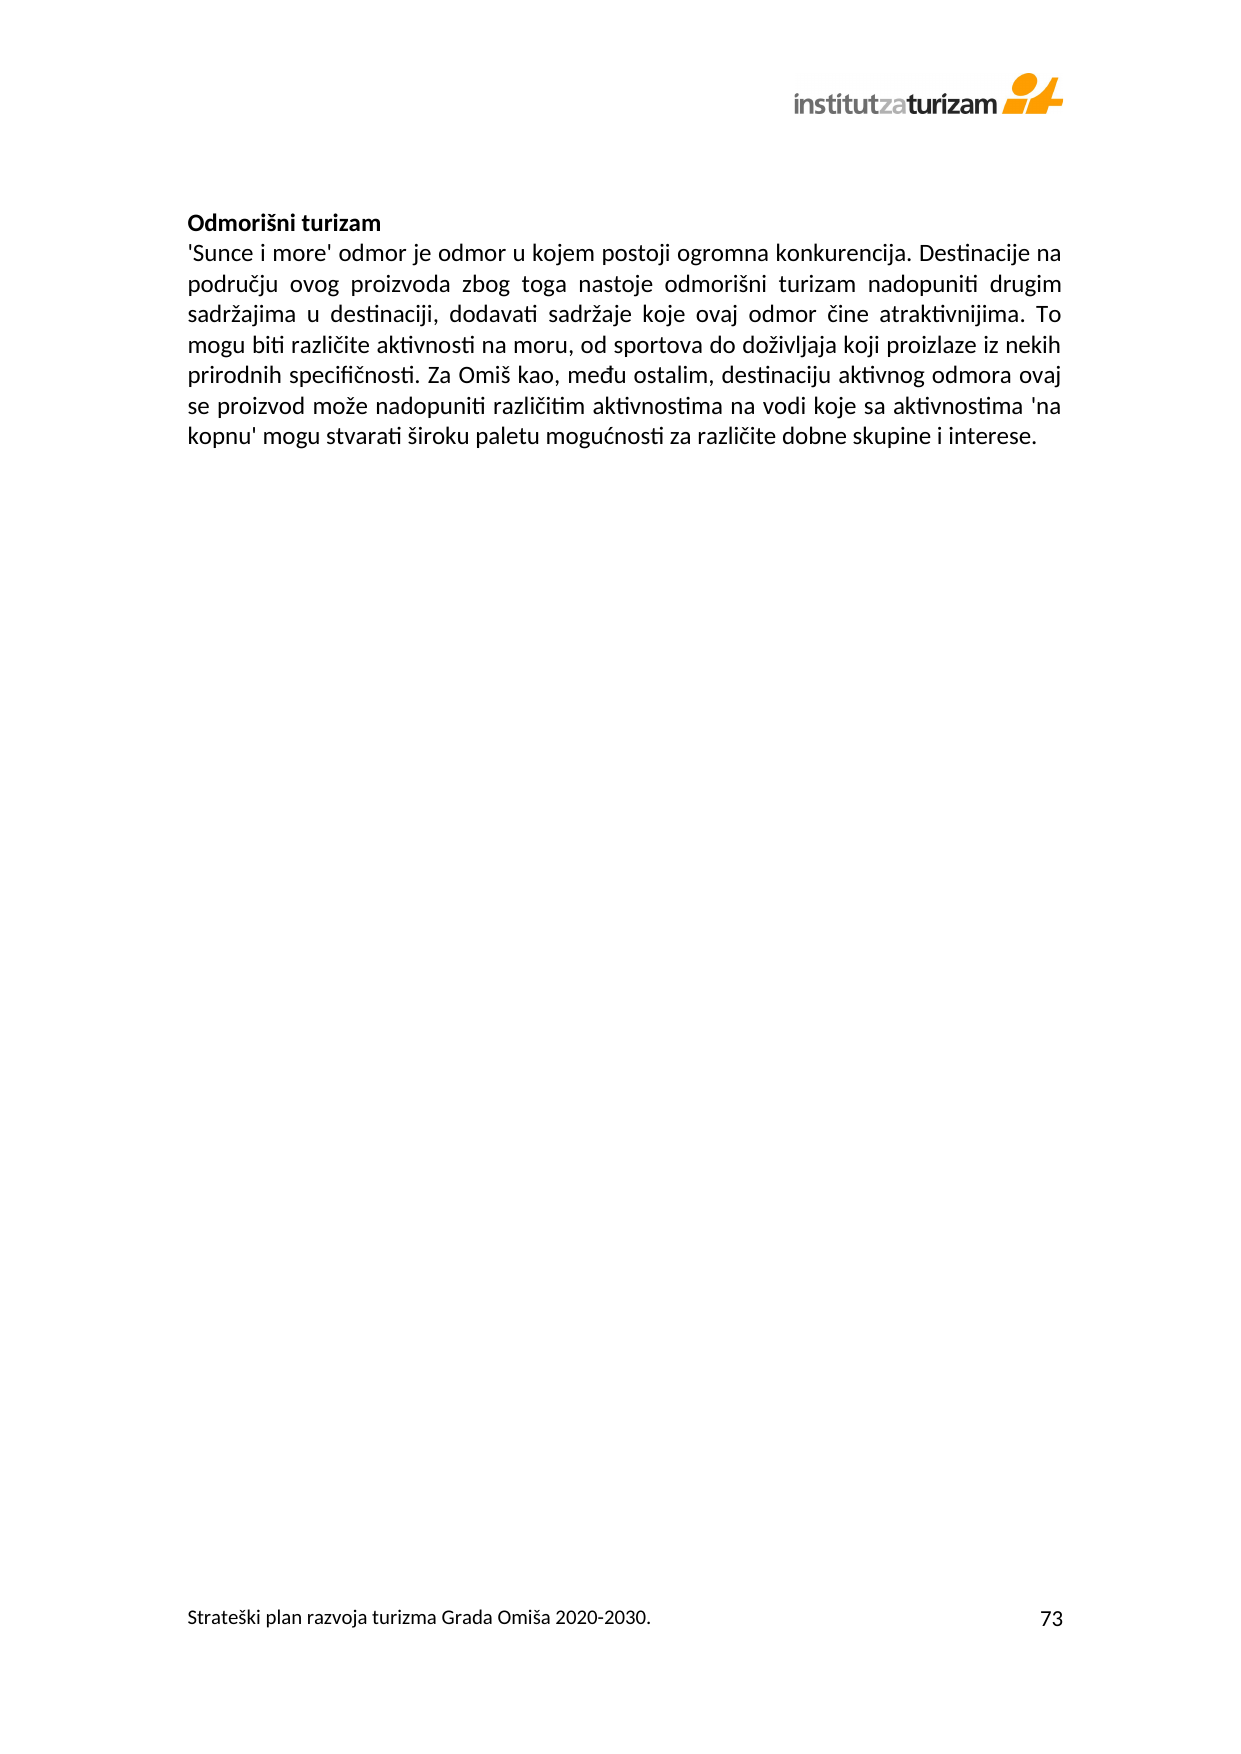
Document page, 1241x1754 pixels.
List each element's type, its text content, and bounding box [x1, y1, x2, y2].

text 'Sunce i more' odmor je odmor u kojem postoji ogromna konkurencija. Destinacije na području ovog proizvoda zbog toga nastoje odmorišni turizam nadopuniti drugim sadržajima u destinaciji, dodavati sadržaje koje ovaj odmor čine atraktivnijima. To mogu biti različite aktivnosti na moru, od sportova do doživljaja koji proizlaze iz nekih prirodnih specifičnosti. Za Omiš kao, među ostalim, destinaciju aktivnog odmora ovaj se proizvod može nadopuniti različitim aktivnostima na vodi koje sa aktivnostima 'na kopnu' mogu stvarati široku paletu mogućnosti za različite dobne skupine i interese. [187, 237, 1063, 451]
text Odmorišni turizam [187, 207, 1063, 237]
